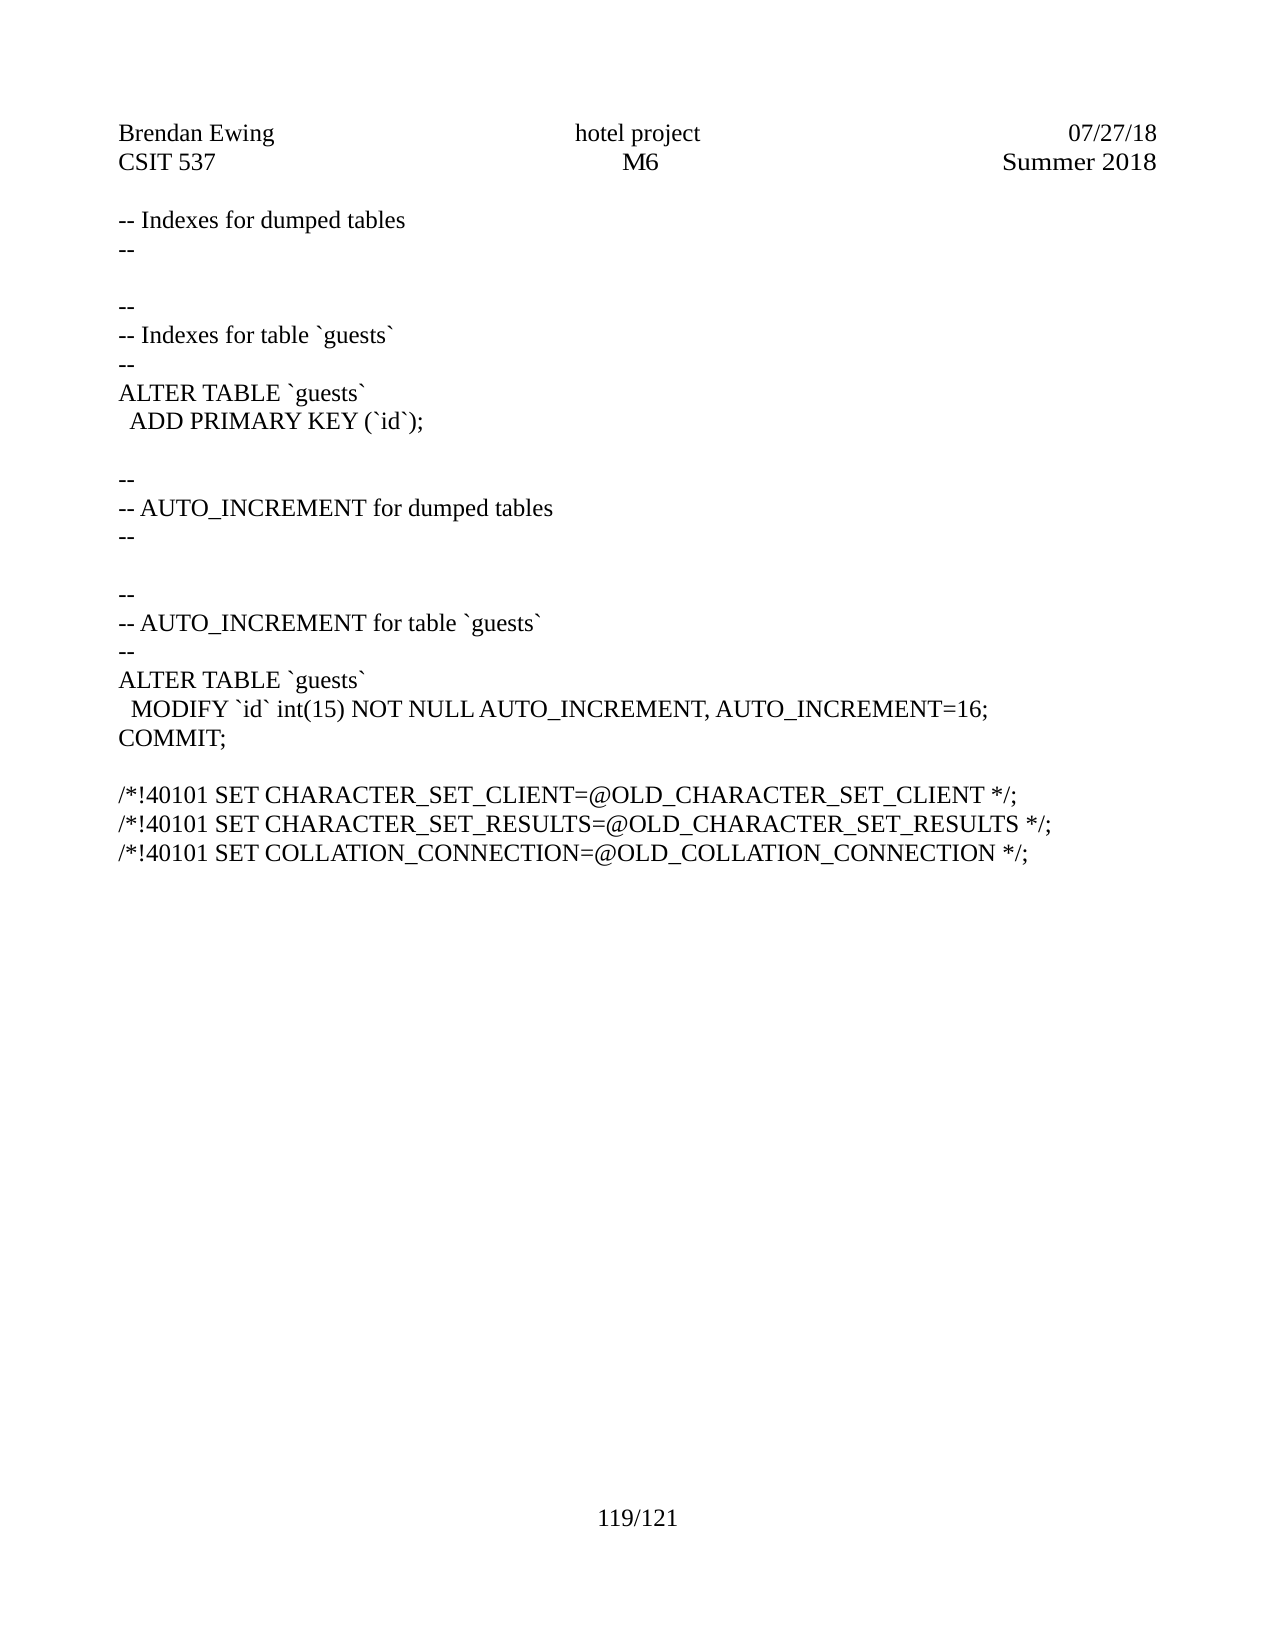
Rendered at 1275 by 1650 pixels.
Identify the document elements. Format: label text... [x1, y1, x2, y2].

text -- -- Indexes for dumped tables -- -- -- Indexes for table `guests` -- ALTER TABLE `guests` ADD PRIMARY KEY (`id`); -- -- AUTO_INCREMENT for dumped tables -- -- -- AUTO_INCREMENT for table `guests` -- ALTER TABLE `guests` MODIFY `id` int(15) NOT NULL AUTO_INCREMENT, AUTO_INCREMENT=16; COMMIT; /*!40101 SET CHARACTER_SET_CLIENT=@OLD_CHARACTER_SET_CLIENT */; /*!40101 SET CHARACTER_SET_RESULTS=@OLD_CHARACTER_SET_RESULTS */; /*!40101 SET COLLATION_CONNECTION=@OLD_COLLATION_CONNECTION */; [118, 205, 1157, 895]
